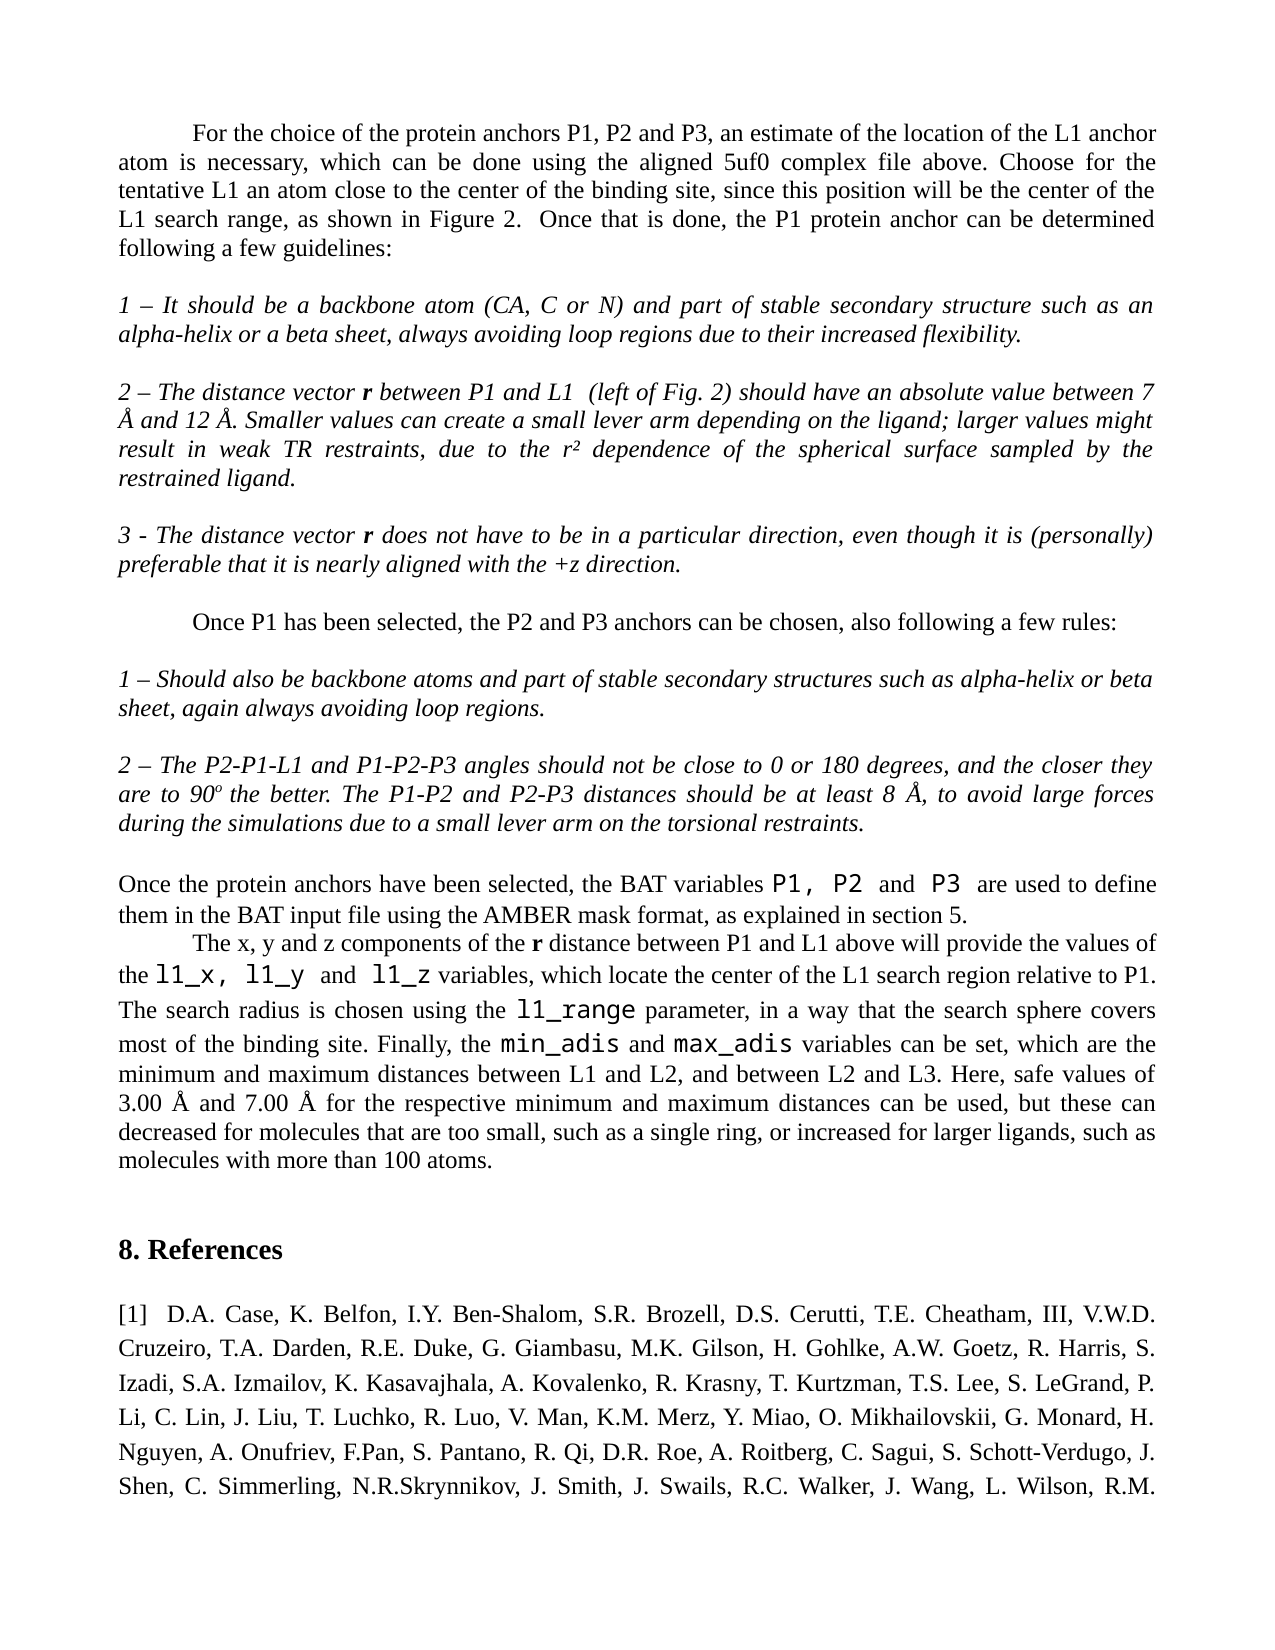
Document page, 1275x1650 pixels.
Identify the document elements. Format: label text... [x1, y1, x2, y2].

text 3 - The distance vector r does not have to be in a particular direction, even though it is (personally) preferable that it is nearly aligned with the +z direction. [118, 521, 1157, 578]
text Once P1 has been selected, the P2 and P3 anchors can be chosen, also following a few rules: [118, 607, 1157, 636]
text 2 – The distance vector r between P1 and L1 (left of Fig. 2) should have an absolute value between 7 Å and 12 Å. Smaller values can create a small lever arm depending on the ligand; larger values might result in weak TR restraints, due to the r² dependence of the spherical surface sampled by the restrained ligand. [118, 377, 1157, 492]
text 1 – Should also be backbone atoms and part of stable secondary structures such as alpha-helix or beta sheet, again always avoiding loop regions. [118, 664, 1157, 722]
text 8. References [118, 1232, 1157, 1265]
text For the choice of the protein anchors P1, P2 and P3, an estimate of the location of the L1 anchor atom is necessary, which can be done using the aligned 5uf0 complex file above. Choose for the tentative L1 an atom close to the center of the binding site, since this position will be the center of the L1 search range, as shown in Figure 2. Once that is done, the P1 protein anchor can be determined following a few guidelines: [118, 118, 1157, 262]
text Once the protein anchors have been selected, the BAT variables P1, P2 and P3 are used to define them in the BAT input file using the AMBER mask format, as explained in section 5. [118, 866, 1157, 928]
text 1 – It should be a backbone atom (CA, C or N) and part of stable secondary structure such as an alpha-helix or a beta sheet, always avoiding loop regions due to their increased flexibility. [118, 291, 1157, 348]
text [1] D.A. Case, K. Belfon, I.Y. Ben-Shalom, S.R. Brozell, D.S. Cerutti, T.E. Cheatham, III, V.W.D. Cruzeiro, T.A. Darden, R.E. Duke, G. Giambasu, M.K. Gilson, H. Gohlke, A.W. Goetz, R. Harris, S. Izadi, S.A. Izmailov, K. Kasavajhala, A. Kovalenko, R. Krasny, T. Kurtzman, T.S. Lee, S. LeGrand, P. Li, C. Lin, J. Liu, T. Luchko, R. Luo, V. Man, K.M. Merz, Y. Miao, O. Mikhailovskii, G. Monard, H. Nguyen, A. Onufriev, F.Pan, S. Pantano, R. Qi, D.R. Roe, A. Roitberg, C. Sagui, S. Schott-Verdugo, J. Shen, C. Simmerling, N.R.Skrynnikov, J. Smith, J. Swails, R.C. Walker, J. Wang, L. Wilson, R.M. [118, 1299, 1157, 1500]
text The x, y and z components of the r distance between P1 and L1 above will provide the values of the l1_x, l1_y and l1_z variables, which locate the center of the L1 search region relative to P1. The search radius is chosen using the l1_range parameter, in a way that the search sphere covers most of the binding site. Finally, the min_adis and max_adis variables can be set, which are the minimum and maximum distances between L1 and L2, and between L2 and L3. Here, safe values of 3.00 Å and 7.00 Å for the respective minimum and maximum distances can be used, but these can decreased for molecules that are too small, such as a single ring, or increased for larger ligands, such as molecules with more than 100 atoms. [118, 928, 1157, 1174]
text 2 – The P2-P1-L1 and P1-P2-P3 angles should not be close to 0 or 180 degrees, and the closer they are to 90o the better. The P1-P2 and P2-P3 distances should be at least 8 Å, to avoid large forces during the simulations due to a small lever arm on the torsional restraints. [118, 751, 1157, 837]
